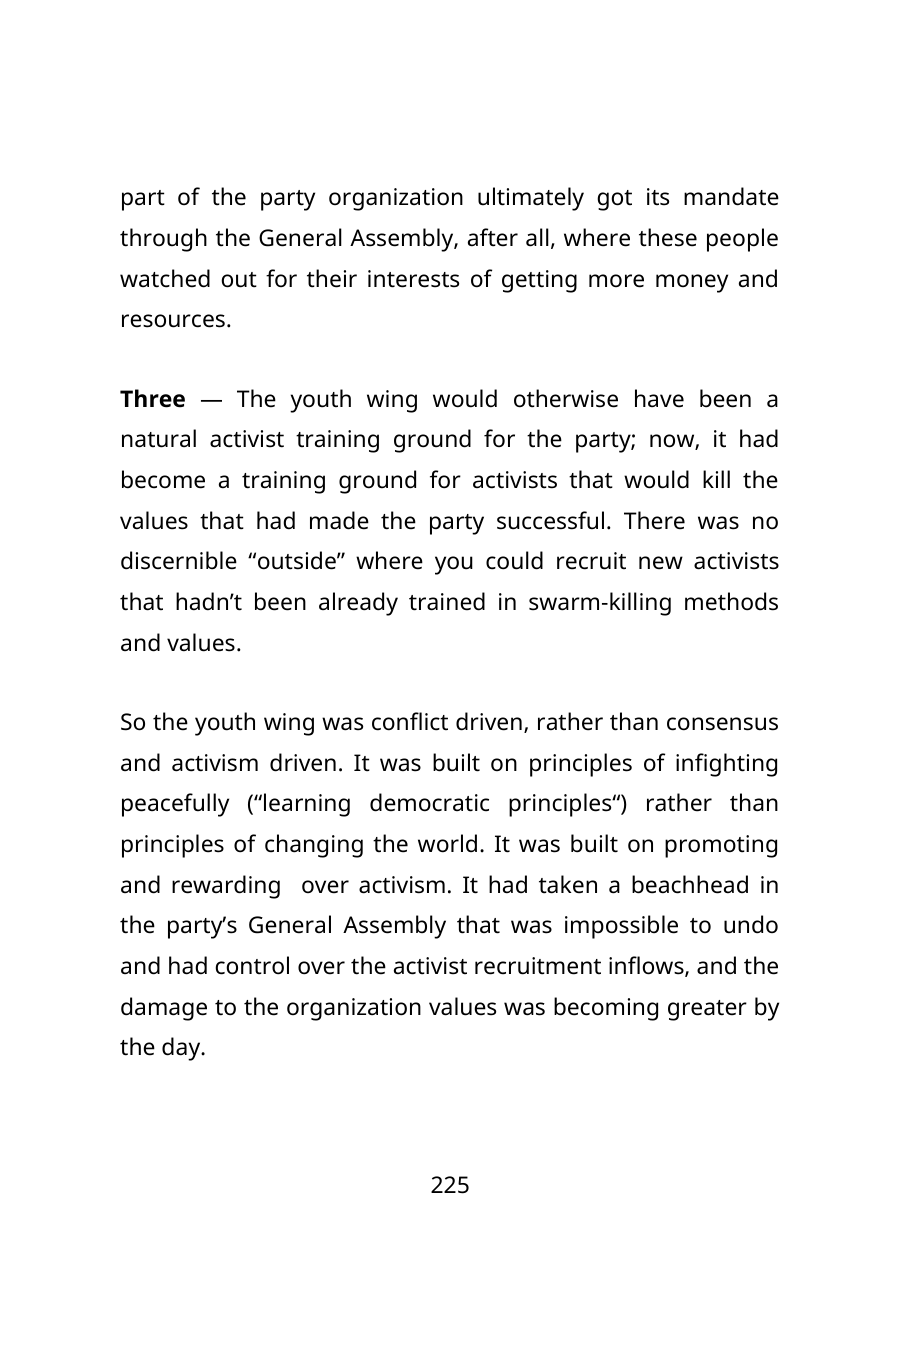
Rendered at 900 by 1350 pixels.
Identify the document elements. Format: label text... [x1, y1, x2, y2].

text Three — The youth wing would otherwise have been a natural activist training ground for the party; now, it had become a training ground for activists that would kill the values that had made the party successful. There was no discernible “outside” where you could recruit new activists that hadn’t been already trained in swarm-killing methods and values. [120, 383, 780, 658]
text So the youth wing was conflict driven, rather than consensus and activism driven. It was built on principles of infighting peacefully (“learning democratic principles“) rather than principles of changing the world. It was built on promoting and rewarding over activism. It had taken a beachhead in the party’s General Assembly that was impossible to undo and had control over the activist recruitment inflows, and the damage to the organization values was becoming greater by the day. [120, 706, 780, 1062]
text part of the party organization ultimately got its mandate through the General Assembly, after all, where these people watched out for their interests of getting more money and resources. [120, 181, 780, 334]
